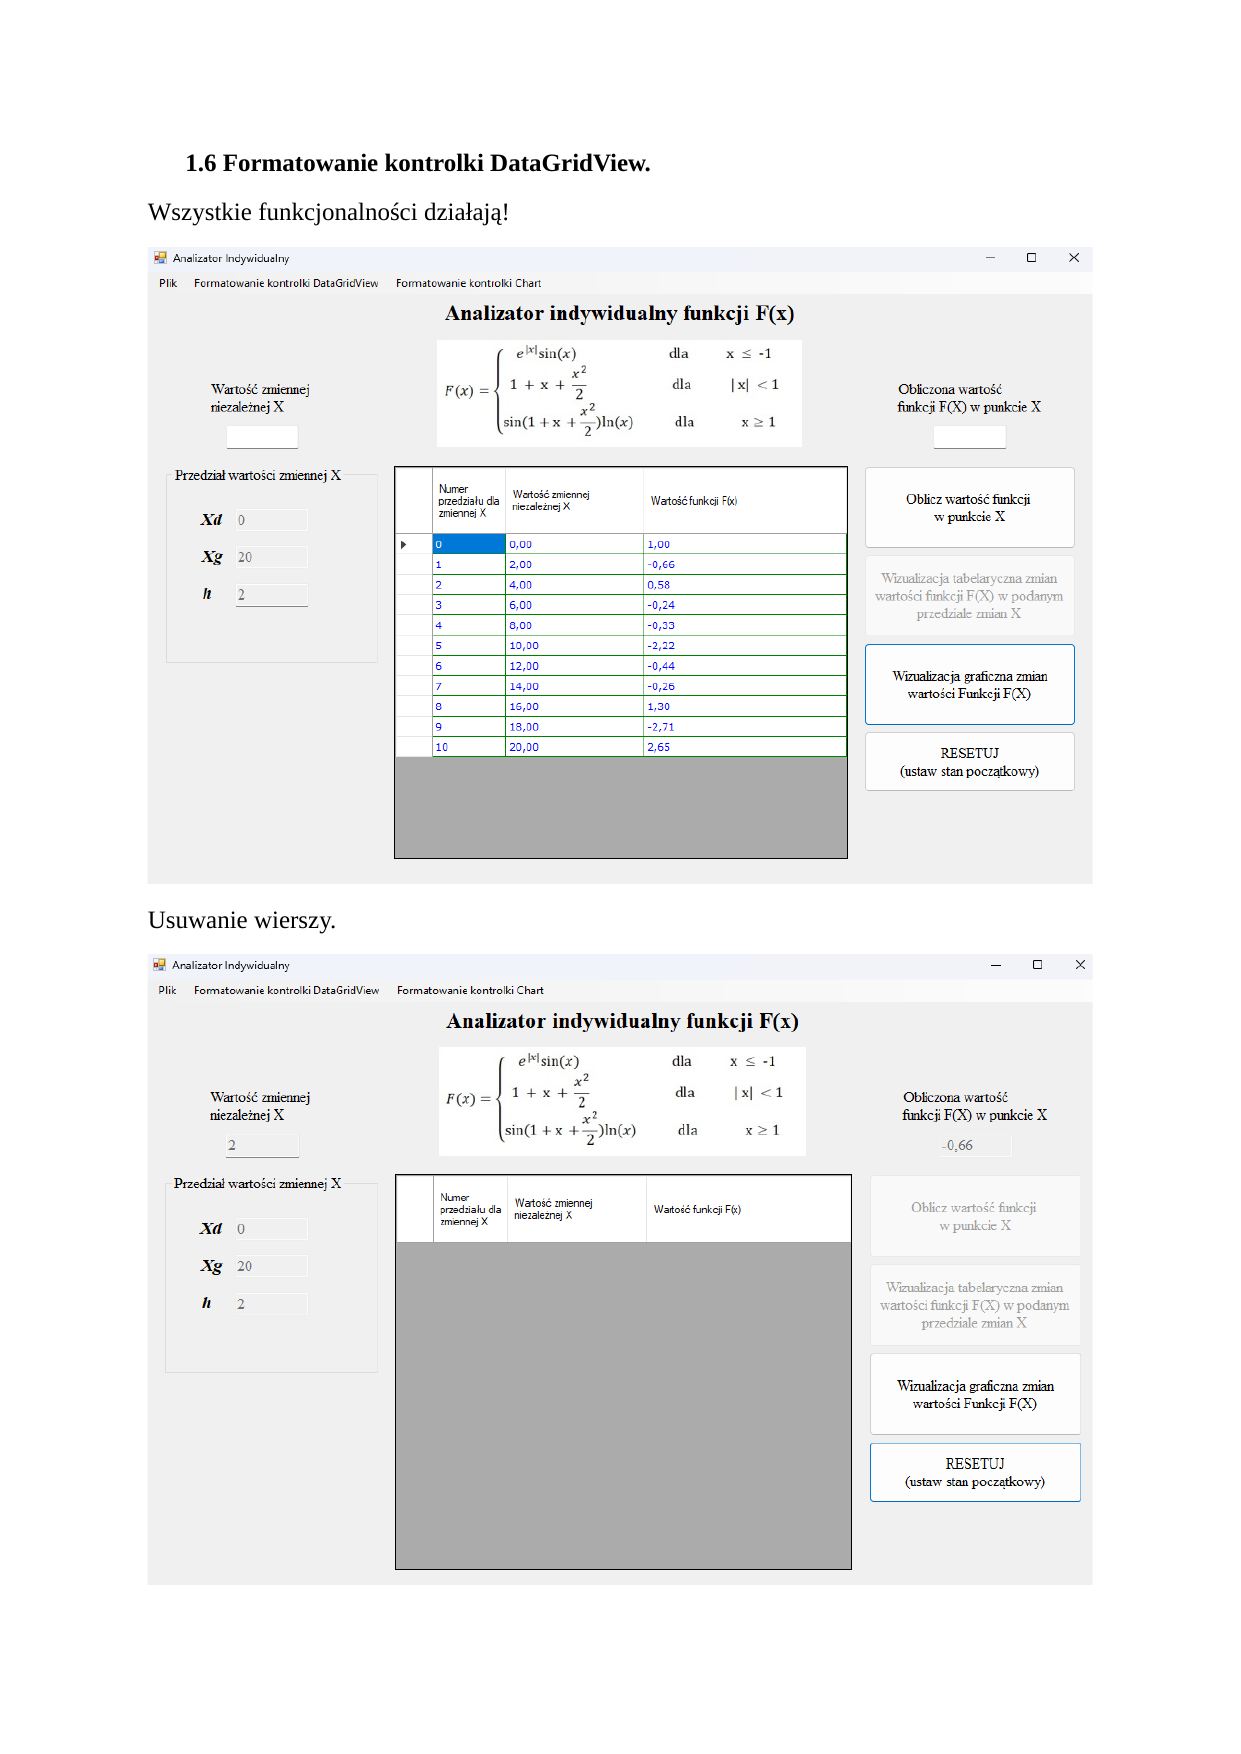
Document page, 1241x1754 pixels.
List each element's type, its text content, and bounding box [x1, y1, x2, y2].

text Wszystkie funkcjonalności działają! [148, 197, 1093, 226]
text Usuwanie wierszy. [148, 905, 1093, 934]
list Formatowanie kontrolki DataGridView. [185, 148, 1093, 176]
